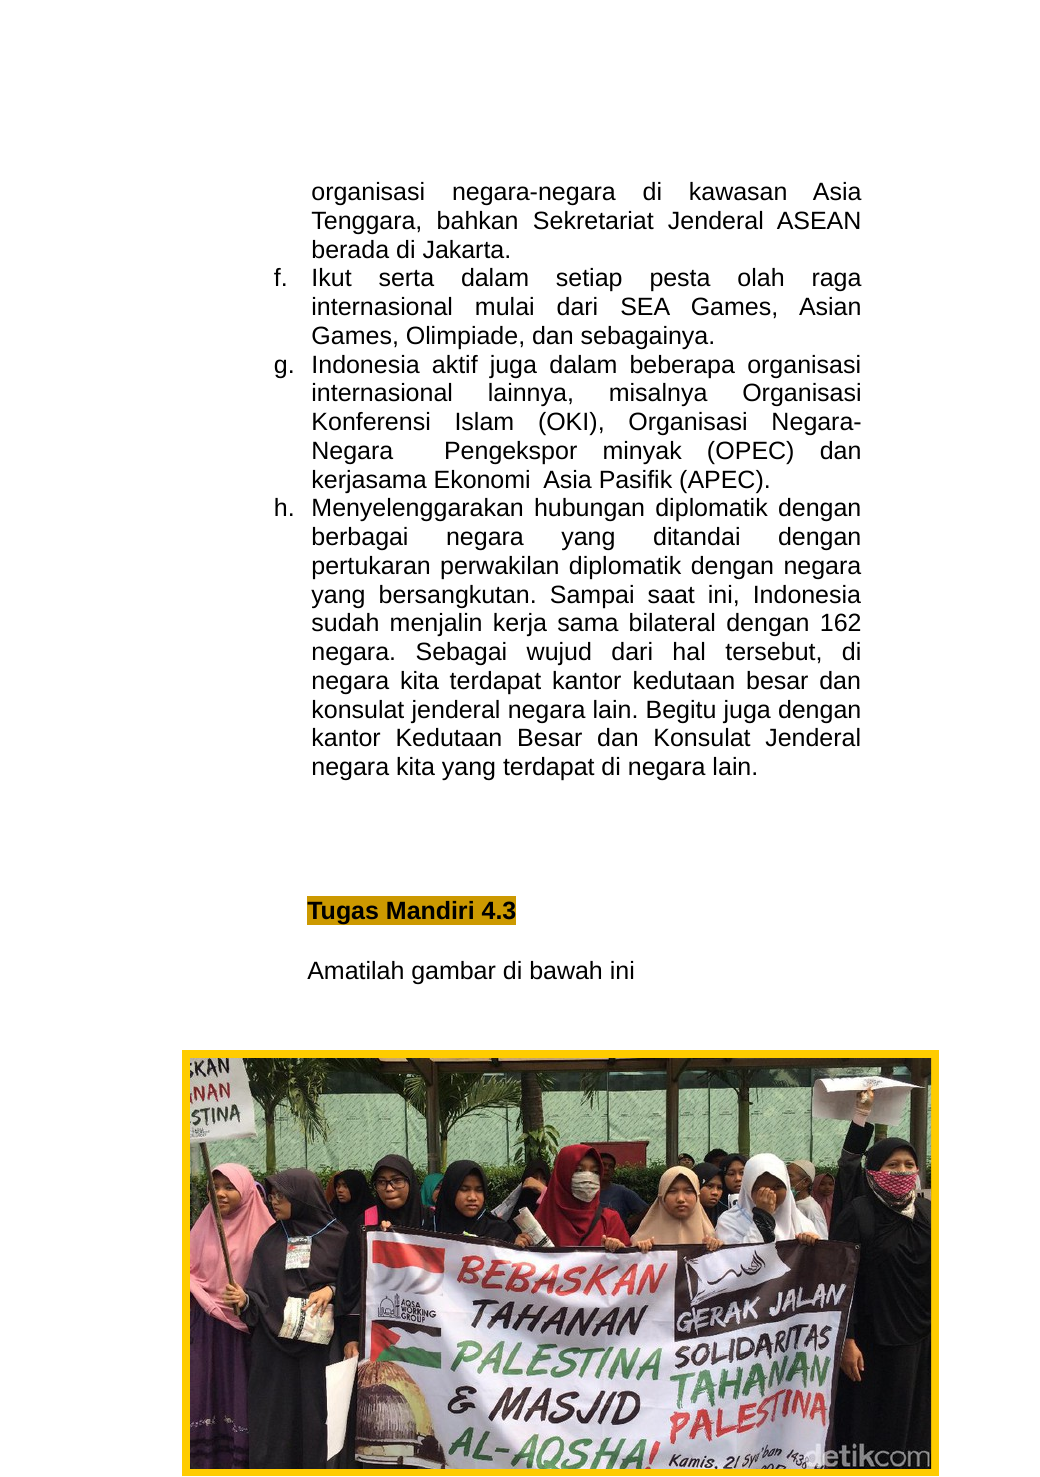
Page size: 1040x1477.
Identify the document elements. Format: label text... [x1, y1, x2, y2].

text Amatilah gambar di bawah ini [307, 956, 862, 985]
list Indonesia aktif juga dalam beberapa organisasi internasional lainnya, misalnya Organisasi Konferensi Islam (OKI), Organisasi Negara-Negara Pengekspor minyak (OPEC) dan kerjasama Ekonomi Asia Pasifik (APEC). [274, 350, 862, 493]
list Ikut serta dalam setiap pesta olah raga internasional mulai dari SEA Games, Asian Games, Olimpiade, dan sebagainya. [274, 263, 862, 350]
text Tugas Mandiri 4.3 [307, 896, 862, 925]
picture [190, 1058, 932, 1469]
list Menyelenggarakan hubungan diplomatik dengan berbagai negara yang ditandai dengan pertukaran perwakilan diplomatik dengan negara yang bersangkutan. Sampai saat ini, Indonesia sudah menjalin kerja sama bilateral dengan 162 negara. Sebagai wujud dari hal tersebut, di negara kita terdapat kantor kedutaan besar dan konsulat jenderal negara lain. Begitu juga dengan kantor Kedutaan Besar dan Konsulat Jenderal negara kita yang terdapat di negara lain. [274, 493, 862, 781]
list organisasi negara-negara di kawasan Asia Tenggara, bahkan Sekretariat Jenderal ASEAN berada di Jakarta. [274, 177, 862, 263]
